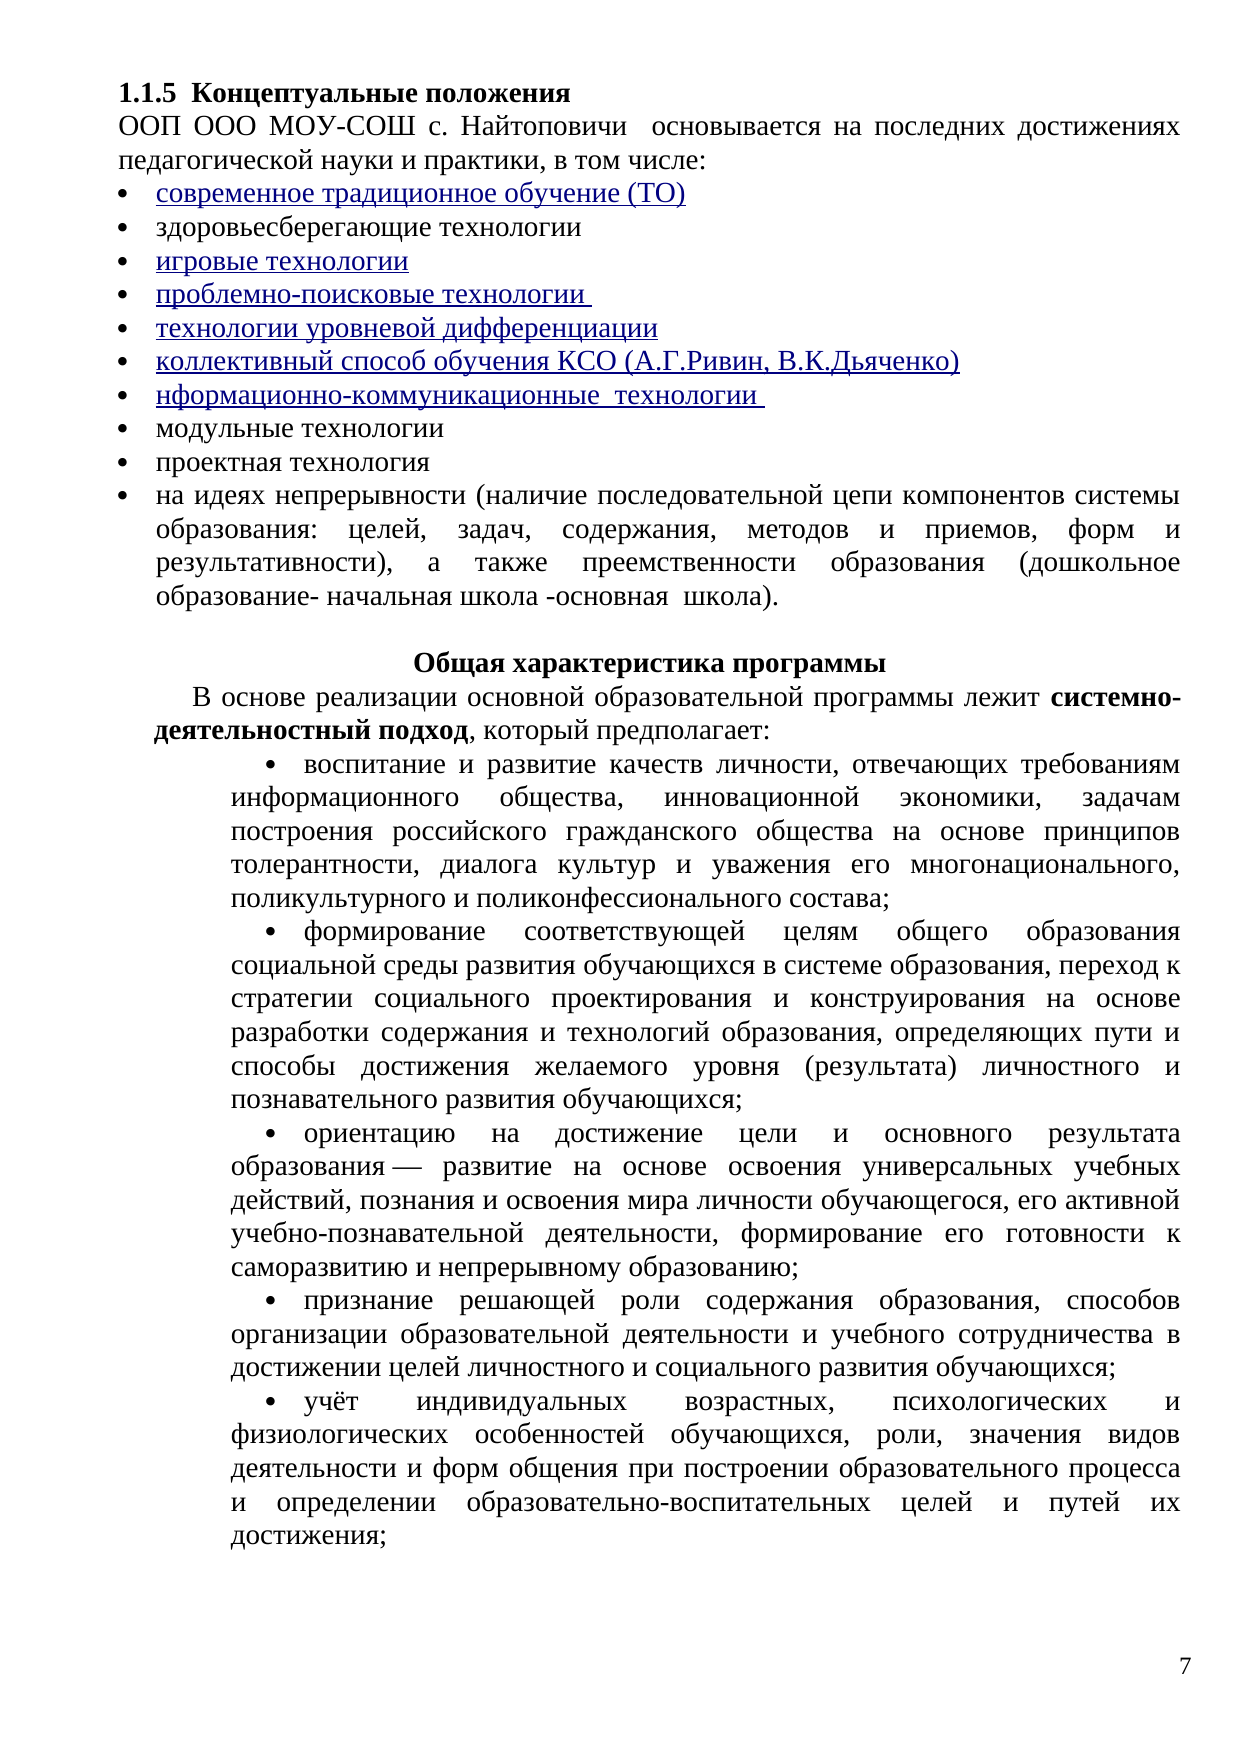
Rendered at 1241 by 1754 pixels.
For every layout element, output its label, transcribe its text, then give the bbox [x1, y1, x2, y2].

list признание решающей роли содержания образования, способов организации образовательной деятельности и учебного сотрудничества в достижении целей личностного и социального развития обучающихся; [193, 1282, 1181, 1383]
list игровые технологии [118, 243, 1181, 276]
list проблемно-поисковые технологии [118, 276, 1181, 310]
list воспитание и развитие качеств личности, отвечающих требованиям информационного общества, инновационной экономики, задачам построения российского гражданского общества на основе принципов толерантности, диалога культур и уважения его многонационального, поликультурного и поликонфессионального состава; [193, 746, 1181, 913]
text ООП ООО МОУ-СОШ с. Найтоповичи основывается на последних достижениях педагогической науки и практики, в том числе: [118, 108, 1181, 176]
text 1.1.5 Концептуальные положения [118, 75, 1181, 108]
list коллективный способ обучения КСО (А.Г.Ривин, В.К.Дьяченко) [118, 343, 1181, 377]
text Общая характеристика программы [118, 645, 1181, 679]
list на идеях непрерывности (наличие последовательной цепи компонентов системы образования: целей, задач, содержания, методов и приемов, форм и результативности), а также преемственности образования (дошкольное образование- начальная школа -основная школа). [118, 477, 1181, 612]
list здоровьесберегающие технологии [118, 209, 1181, 243]
list нформационно-коммуникационные технологии [118, 377, 1181, 410]
list технологии уровневой дифференциации [118, 310, 1181, 343]
list ориентацию на достижение цели и основного результата образования — развитие на основе освоения универсальных учебных действий, познания и освоения мира личности обучающегося, его активной учебно-познавательной деятельности, формирование его готовности к саморазвитию и непрерывному образованию; [193, 1115, 1181, 1282]
list проектная технология [118, 444, 1181, 477]
list учёт индивидуальных возрастных, психологических и физиологических особенностей обучающихся, роли, значения видов деятельности и форм общения при построении образовательного процесса и определении образовательно-воспитательных целей и путей их достижения; [193, 1383, 1181, 1551]
text В основе реализации основной образовательной программы лежит системно-деятельностный подход, который предполагает: [153, 679, 1181, 746]
list современное традиционное обучение (ТО) [118, 176, 1181, 209]
list модульные технологии [118, 410, 1181, 444]
list формирование соответствующей целям общего образования социальной среды развития обучающихся в системе образования, переход к стратегии социального проектирования и конструирования на основе разработки содержания и технологий образования, определяющих пути и способы достижения желаемого уровня (результата) личностного и познавательного развития обучающихся; [193, 913, 1181, 1115]
